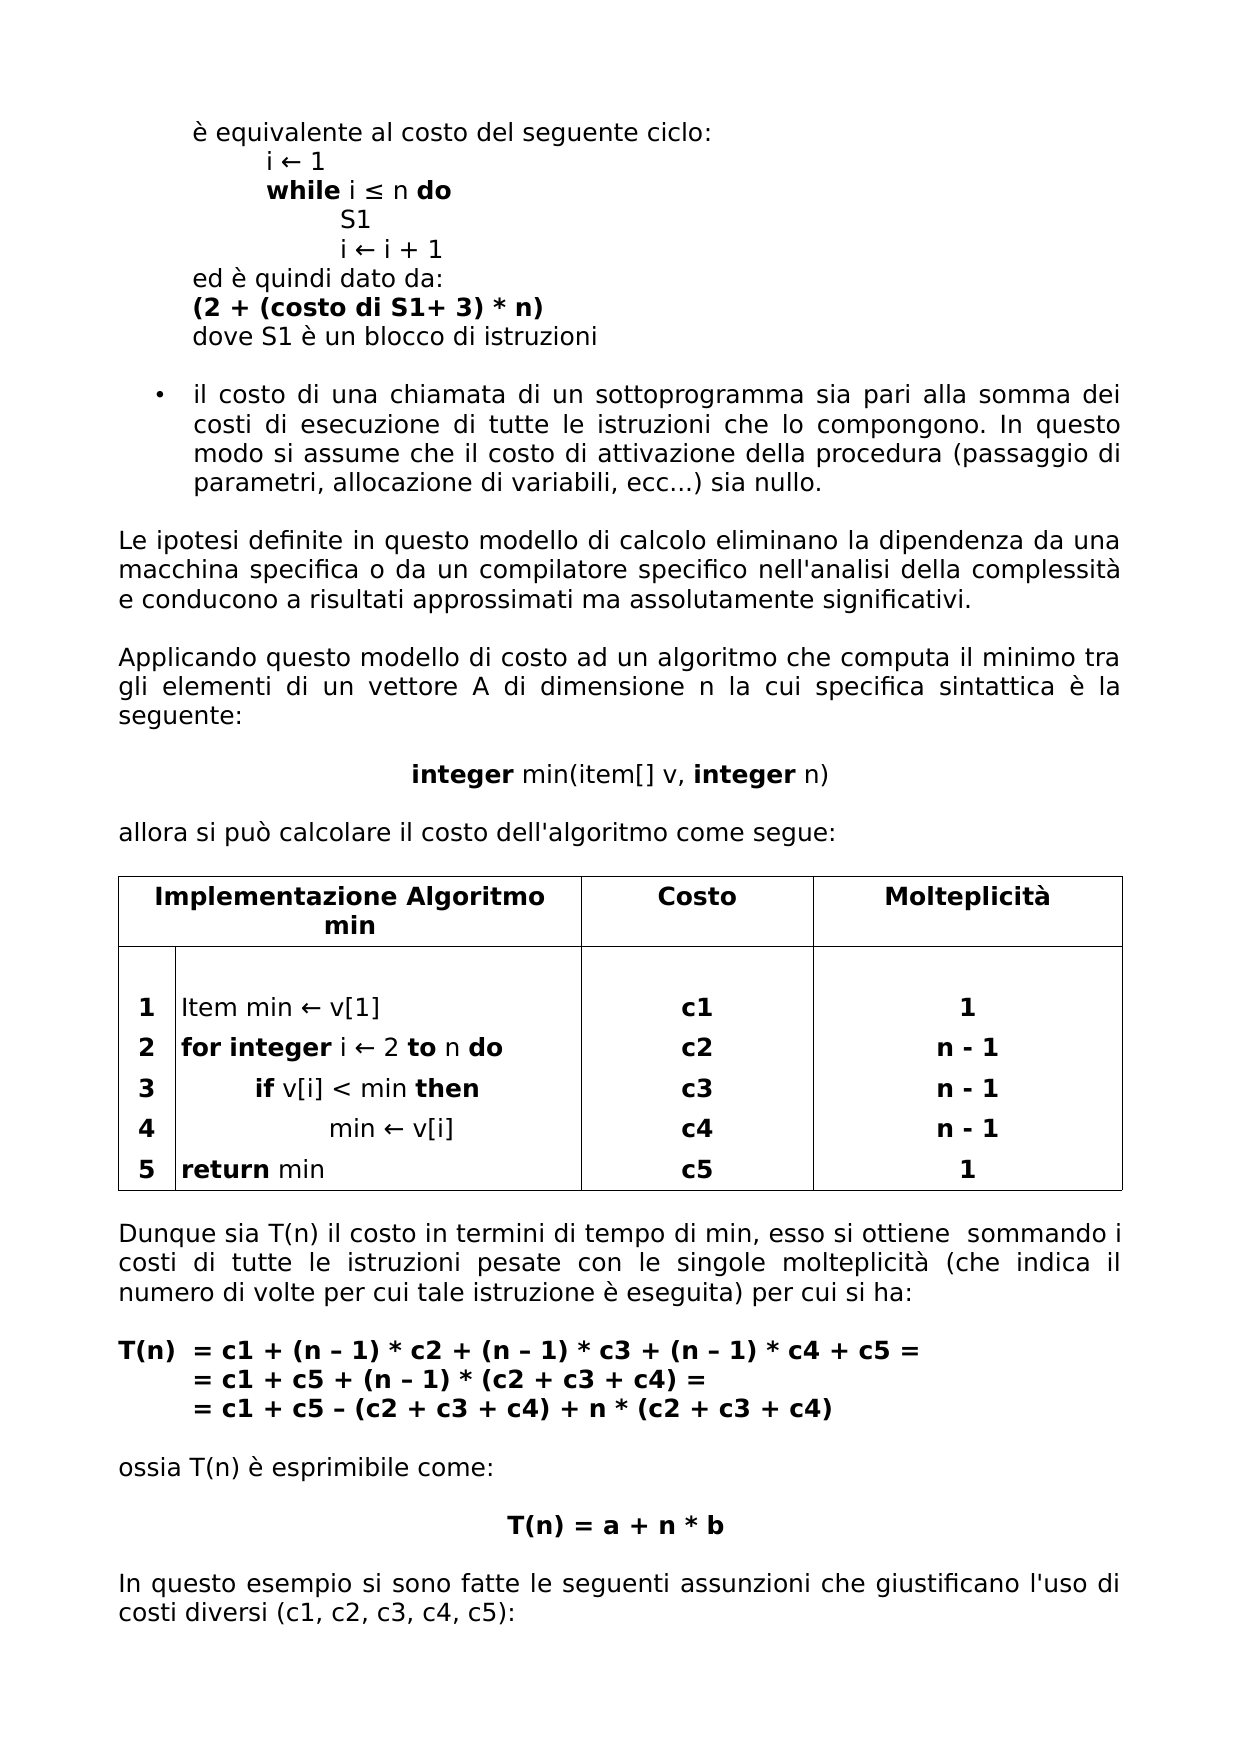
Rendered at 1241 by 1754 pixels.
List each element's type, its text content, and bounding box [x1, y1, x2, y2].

text Dunque sia T(n) il costo in termini di tempo di min, esso si ottiene sommando i costi di tutte le istruzioni pesate con le singole molteplicità (che indica il numero di volte per cui tale istruzione è eseguita) per cui si ha: [118, 1219, 1122, 1307]
table_cell 5 [119, 1150, 175, 1190]
table_cell return min [176, 1150, 581, 1190]
table_cell 3 [119, 1068, 175, 1109]
text T(n) = c1 + (n – 1) * c2 + (n – 1) * c3 + (n – 1) * c4 + c5 = [118, 1336, 1122, 1365]
list il costo di una chiamata di un sottoprogramma sia pari alla somma dei costi di esecuzione di tutte le istruzioni che lo compongono. In questo modo si assume che il costo di attivazione della procedura (passaggio di parametri, allocazione di variabili, ecc...) sia nullo. [156, 381, 1122, 497]
text T(n) = a + n * b [118, 1511, 1122, 1540]
text integer min(item[] v, integer n) [118, 760, 1122, 789]
table_cell 4 [119, 1109, 175, 1149]
table_cell n - 1 [814, 1068, 1122, 1109]
text allora si può calcolare il costo dell'algoritmo come segue: [118, 818, 1122, 847]
table_cell c1 [582, 987, 813, 1028]
list è equivalente al costo del seguente ciclo: [154, 118, 1122, 147]
table_cell [814, 947, 1122, 987]
table_cell c2 [582, 1028, 813, 1068]
list i ← i + 1 [302, 235, 1122, 264]
table_cell 1 [814, 987, 1122, 1028]
table_cell c4 [582, 1109, 813, 1149]
table_cell n - 1 [814, 1028, 1122, 1068]
table_cell c5 [582, 1150, 813, 1190]
list while i ≤ n do [228, 176, 1122, 206]
table_header Implementazione Algoritmo min [119, 877, 581, 946]
table_cell 1 [814, 1150, 1122, 1190]
list S1 [302, 206, 1122, 235]
table_cell [119, 947, 175, 987]
text Applicando questo modello di costo ad un algoritmo che computa il minimo tra gli elementi di un vettore A di dimensione n la cui specifica sintattica è la seguente: [118, 643, 1122, 731]
table_cell min ← v[i] [176, 1109, 581, 1149]
table_header Molteplicità [814, 877, 1122, 946]
table_cell 2 [119, 1028, 175, 1068]
text dove S1 è un blocco di istruzioni [118, 322, 1122, 351]
text In questo esempio si sono fatte le seguenti assunzioni che giustificano l'uso di costi diversi (c1, c2, c3, c4, c5): [118, 1569, 1122, 1628]
table_cell if v[i] < min then [176, 1068, 581, 1109]
list (2 + (costo di S1+ 3) * n) [154, 293, 1122, 322]
list ed è quindi dato da: [154, 264, 1122, 293]
table_cell for integer i ← 2 to n do [176, 1028, 581, 1068]
table_cell n - 1 [814, 1109, 1122, 1149]
text ossia T(n) è esprimibile come: [118, 1453, 1122, 1482]
table_cell [176, 947, 581, 987]
text Le ipotesi definite in questo modello di calcolo eliminano la dipendenza da una macchina specifica o da un compilatore specifico nell'analisi della complessità e conducono a risultati approssimati ma assolutamente significativi. [118, 526, 1122, 614]
list i ← 1 [228, 147, 1122, 176]
table_cell [582, 947, 813, 987]
table_cell c3 [582, 1068, 813, 1109]
text = c1 + c5 + (n – 1) * (c2 + c3 + c4) = [192, 1365, 1122, 1394]
text = c1 + c5 – (c2 + c3 + c4) + n * (c2 + c3 + c4) [192, 1394, 1122, 1424]
table_header Costo [582, 877, 813, 946]
table_cell 1 [119, 987, 175, 1028]
table_cell Item min ← v[1] [176, 987, 581, 1028]
